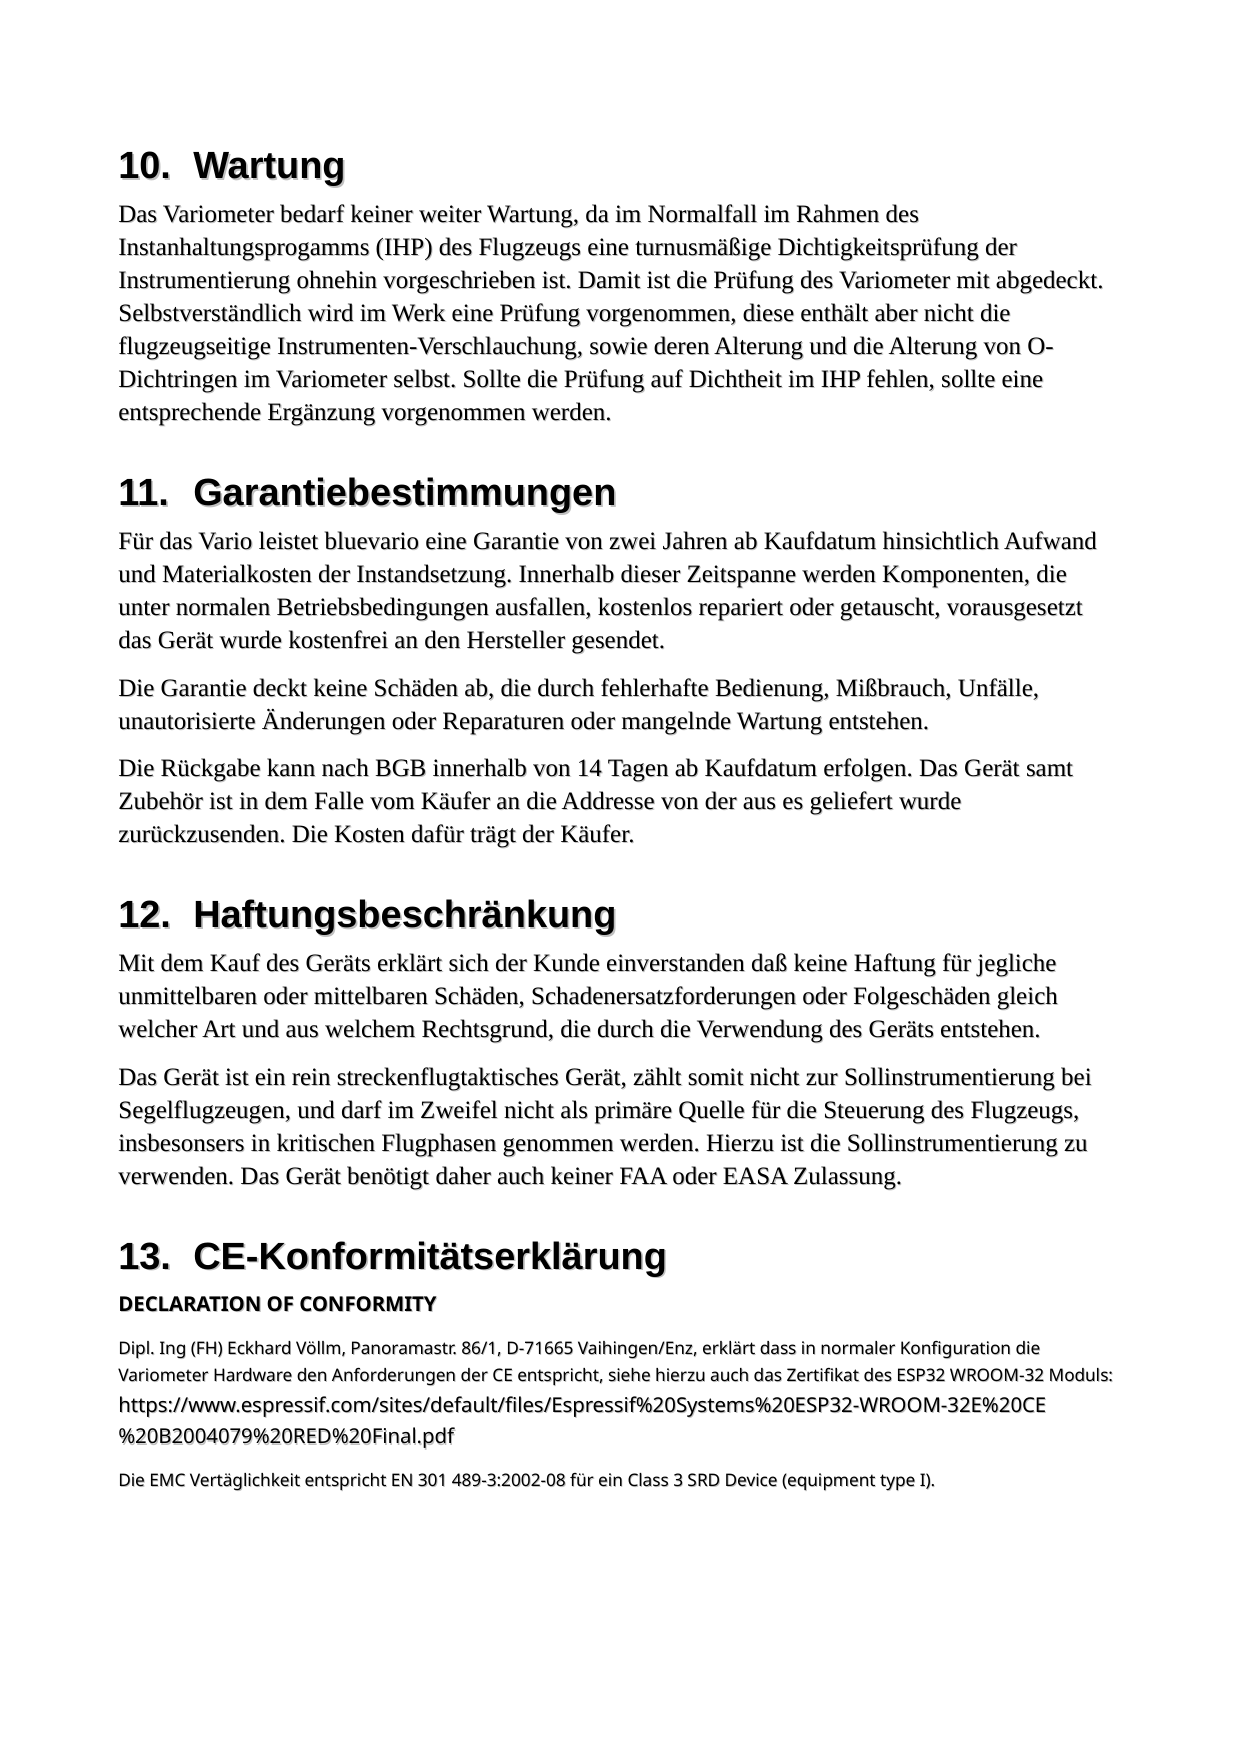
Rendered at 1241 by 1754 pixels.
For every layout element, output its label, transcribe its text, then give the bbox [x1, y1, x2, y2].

text DECLARATION OF CONFORMITY [118, 1290, 1122, 1317]
text Die Rückgabe kann nach BGB innerhalb von 14 Tagen ab Kaufdatum erfolgen. Das Gerät samt Zubehör ist in dem Falle vom Käufer an die Addresse von der aus es geliefert wurde zurückzusenden. Die Kosten dafür trägt der Käufer. [118, 753, 1122, 848]
text Die Garantie deckt keine Schäden ab, die durch fehlerhafte Bedienung, Mißbrauch, Unfälle, unautorisierte Änderungen oder Reparaturen oder mangelnde Wartung entstehen. [118, 673, 1122, 734]
text Das Variometer bedarf keiner weiter Wartung, da im Normalfall im Rahmen des Instanhaltungsprogamms (IHP) des Flugzeugs eine turnusmäßige Dichtigkeitsprüfung der Instrumentierung ohnehin vorgeschrieben ist. Damit ist die Prüfung des Variometer mit abgedeckt. Selbstverständlich wird im Werk eine Prüfung vorgenommen, diese enthält aber nicht die flugzeugseitige Instrumenten-Verschlauchung, sowie deren Alterung und die Alterung von O-Dichtringen im Variometer selbst. Sollte die Prüfung auf Dichtheit im IHP fehlen, sollte eine entsprechende Ergänzung vorgenommen werden. [118, 199, 1122, 426]
text Dipl. Ing (FH) Eckhard Völlm, Panoramastr. 86/1, D-71665 Vaihingen/Enz, erklärt dass in normaler Konfiguration die Variometer Hardware den Anforderungen der CE entspricht, siehe hierzu auch das Zertifikat des ESP32 WROOM-32 Moduls: https://www.espressif.com/sites/default/files/Espressif%20Systems%20ESP32-WROOM-32E%20CE%20B2004079%20RED%20Final.pdf [118, 1336, 1122, 1450]
text Mit dem Kauf des Geräts erklärt sich der Kunde einverstanden daß keine Haftung für jegliche unmittelbaren oder mittelbaren Schäden, Schadenersatzforderungen oder Folgeschäden gleich welcher Art und aus welchem Rechtsgrund, die durch die Verwendung des Geräts entstehen. [118, 948, 1122, 1043]
text Die EMC Vertäglichkeit entspricht EN 301 489-3:2002-08 für ein Class 3 SRD Device (equipment type I). [118, 1468, 1122, 1492]
subtitle Garantiebestimmungen [118, 470, 1122, 514]
text Für das Vario leistet bluevario eine Garantie von zwei Jahren ab Kaufdatum hinsichtlich Aufwand und Materialkosten der Instandsetzung. Innerhalb dieser Zeitspanne werden Komponenten, die unter normalen Betriebsbedingungen ausfallen, kostenlos repariert oder getauscht, vorausgesetzt das Gerät wurde kostenfrei an den Hersteller gesendet. [118, 526, 1122, 654]
subtitle Wartung [118, 143, 1122, 187]
subtitle CE-Konformitätserklärung [118, 1233, 1122, 1277]
subtitle Haftungsbeschränkung [118, 892, 1122, 936]
text Das Gerät ist ein rein streckenflugtaktisches Gerät, zählt somit nicht zur Sollinstrumentierung bei Segelflugzeugen, und darf im Zweifel nicht als primäre Quelle für die Steuerung des Flugzeugs, insbesonsers in kritischen Flugphasen genommen werden. Hierzu ist die Sollinstrumentierung zu verwenden. Das Gerät benötigt daher auch keiner FAA oder EASA Zulassung. [118, 1062, 1122, 1190]
